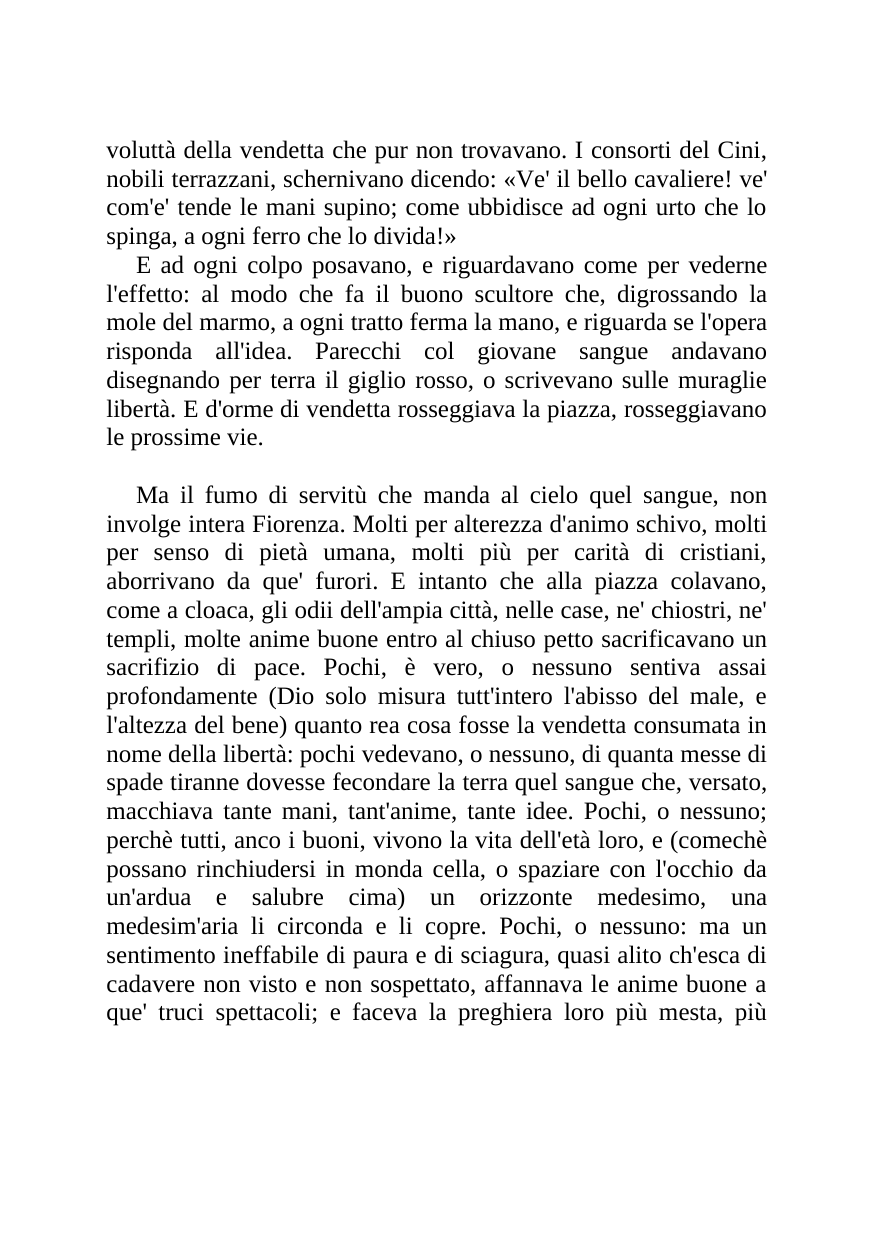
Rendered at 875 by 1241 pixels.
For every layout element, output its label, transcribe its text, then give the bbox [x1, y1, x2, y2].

text voluttà della vendetta che pur non trovavano. I consorti del Cini, nobili terrazzani, schernivano dicendo: «Ve' il bello cavaliere! ve' com'e' tende le mani supino; come ubbidisce ad ogni urto che lo spinga, a ogni ferro che lo divida!» [106, 135, 768, 250]
text Ma il fumo di servitù che manda al cielo quel sangue, non involge intera Fiorenza. Molti per alterezza d'animo schivo, molti per senso di pietà umana, molti più per carità di cristiani, aborrivano da que' furori. E intanto che alla piazza colavano, come a cloaca, gli odii dell'ampia città, nelle case, ne' chiostri, ne' templi, molte anime buone entro al chiuso petto sacrificavano un sacrifizio di pace. Pochi, è vero, o nessuno sentiva assai profondamente (Dio solo misura tutt'intero l'abisso del male, e l'altezza del bene) quanto rea cosa fosse la vendetta consumata in nome della libertà: pochi vedevano, o nessuno, di quanta messe di spade tiranne dovesse fecondare la terra quel sangue che, versato, macchiava tante mani, tant'anime, tante idee. Pochi, o nessuno; perchè tutti, anco i buoni, vivono la vita dell'età loro, e (comechè possano rinchiudersi in monda cella, o spaziare con l'occhio da un'ardua e salubre cima) un orizzonte medesimo, una medesim'aria li circonda e li copre. Pochi, o nessuno: ma un sentimento ineffabile di paura e di sciagura, quasi alito ch'esca di cadavere non visto e non sospettato, affannava le anime buone a que' truci spettacoli; e faceva la preghiera loro più mesta, più [106, 480, 768, 1026]
text E ad ogni colpo posavano, e riguardavano come per vederne l'effetto: al modo che fa il buono scultore che, digrossando la mole del marmo, a ogni tratto ferma la mano, e riguarda se l'opera risponda all'idea. Parecchi col giovane sangue andavano disegnando per terra il giglio rosso, o scrivevano sulle muraglie libertà. E d'orme di vendetta rosseggiava la piazza, rosseggiavano le prossime vie. [106, 250, 768, 451]
